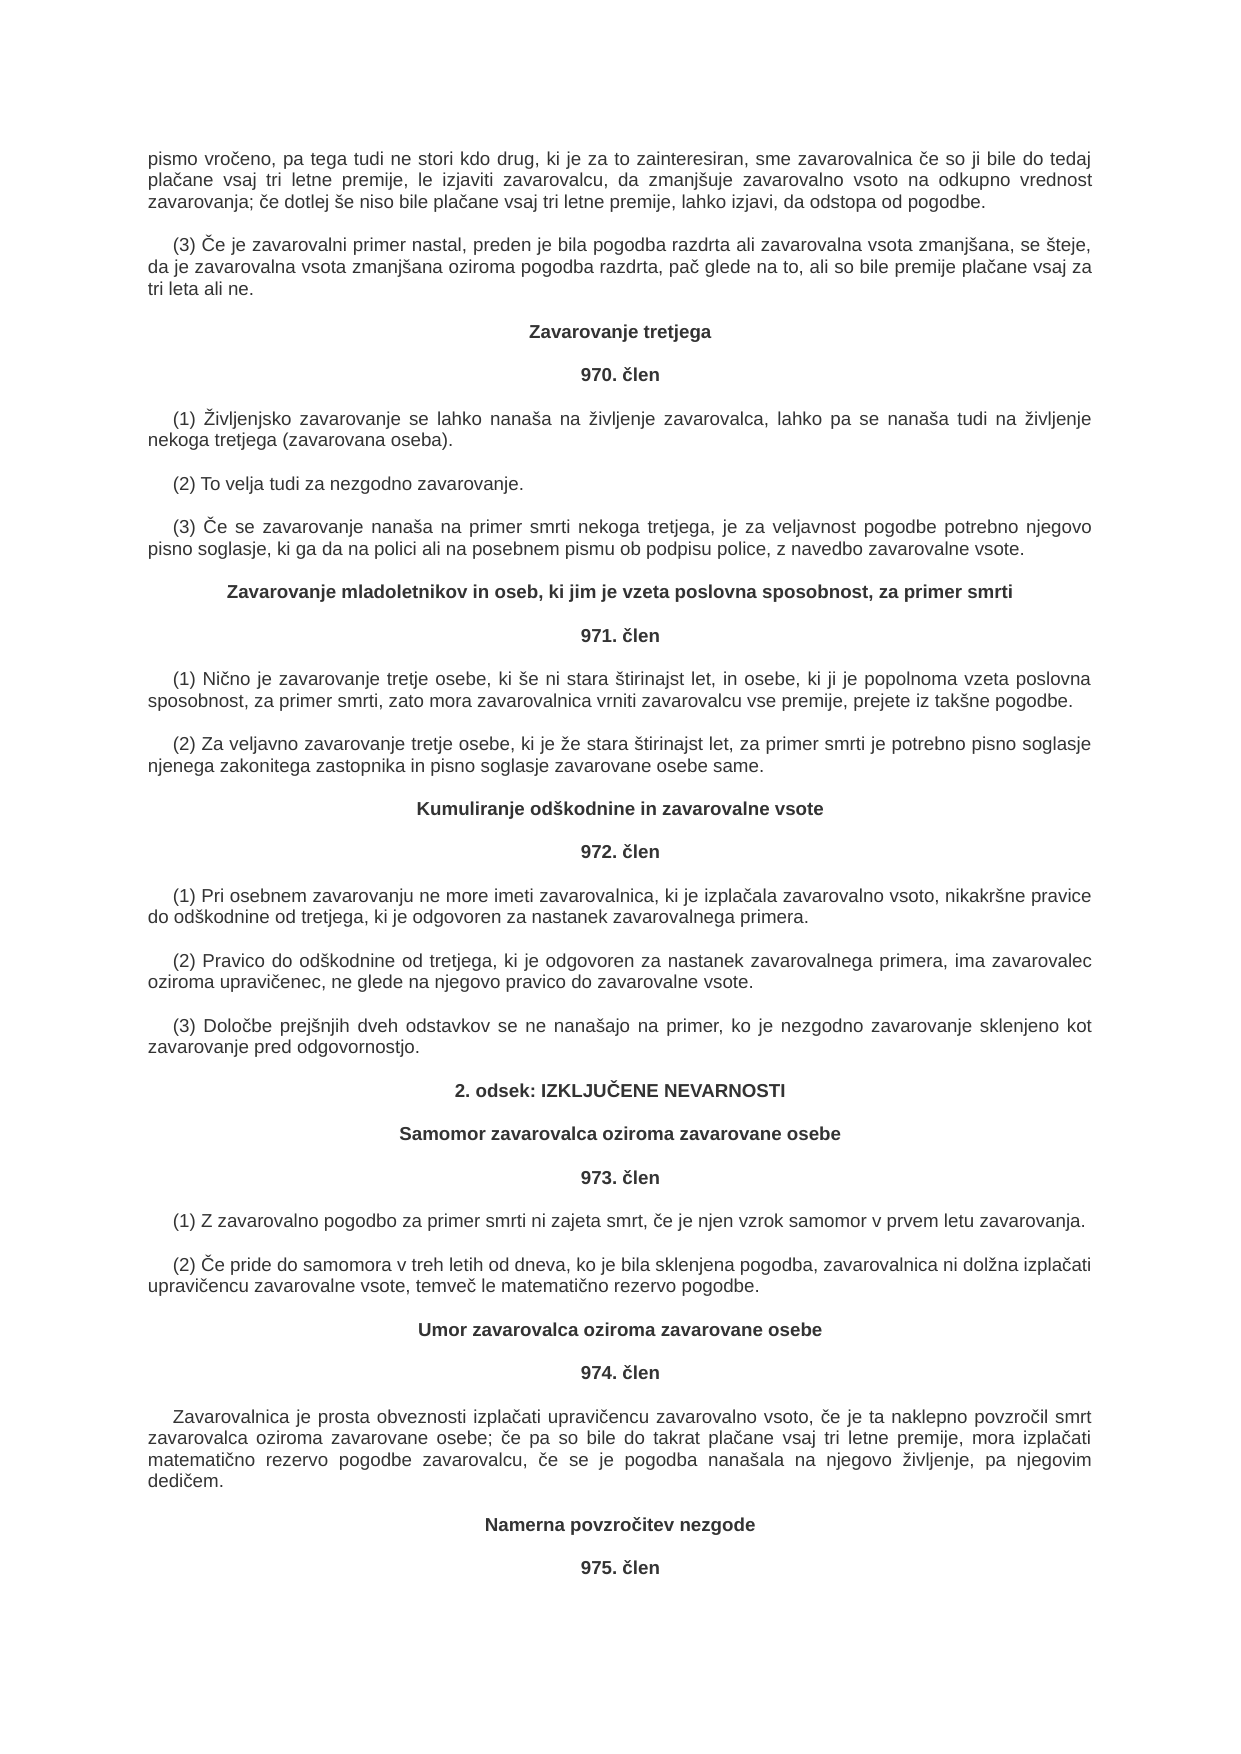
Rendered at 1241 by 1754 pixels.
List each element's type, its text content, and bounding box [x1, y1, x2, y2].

text (2) To velja tudi za nezgodno zavarovanje. [148, 473, 1093, 494]
text Namerna povzročitev nezgode [148, 1513, 1093, 1535]
text (1) Nično je zavarovanje tretje osebe, ki še ni stara štirinajst let, in osebe, ki ji je popolnoma vzeta poslovna sposobnost, za primer smrti, zato mora zavarovalnica vrniti zavarovalcu vse premije, prejete iz takšne pogodbe. [148, 668, 1093, 711]
text Zavarovanje tretjega [148, 321, 1093, 342]
text 971. člen [148, 624, 1093, 646]
text (3) Določbe prejšnjih dveh odstavkov se ne nanašajo na primer, ko je nezgodno zavarovanje sklenjeno kot zavarovanje pred odgovornostjo. [148, 1015, 1093, 1058]
text 2. odsek: IZKLJUČENE NEVARNOSTI [148, 1080, 1093, 1101]
text 970. člen [148, 364, 1093, 386]
text (3) Če se zavarovanje nanaša na primer smrti nekoga tretjega, je za veljavnost pogodbe potrebno njegovo pisno soglasje, ki ga da na polici ali na posebnem pismu ob podpisu police, z navedbo zavarovalne vsote. [148, 516, 1093, 559]
text 974. člen [148, 1362, 1093, 1383]
text Zavarovalnica je prosta obveznosti izplačati upravičencu zavarovalno vsoto, če je ta naklepno povzročil smrt zavarovalca oziroma zavarovane osebe; če pa so bile do takrat plačane vsaj tri letne premije, mora izplačati matematično rezervo pogodbe zavarovalcu, če se je pogodba nanašala na njegovo življenje, pa njegovim dedičem. [148, 1405, 1093, 1492]
text pismo vročeno, pa tega tudi ne stori kdo drug, ki je za to zainteresiran, sme zavarovalnica če so ji bile do tedaj plačane vsaj tri letne premije, le izjaviti zavarovalcu, da zmanjšuje zavarovalno vsoto na odkupno vrednost zavarovanja; če dotlej še niso bile plačane vsaj tri letne premije, lahko izjavi, da odstopa od pogodbe. [148, 148, 1093, 212]
text Zavarovanje mladoletnikov in oseb, ki jim je vzeta poslovna sposobnost, za primer smrti [148, 581, 1093, 603]
text Kumuliranje odškodnine in zavarovalne vsote [148, 798, 1093, 819]
text (3) Če je zavarovalni primer nastal, preden je bila pogodba razdrta ali zavarovalna vsota zmanjšana, se šteje, da je zavarovalna vsota zmanjšana oziroma pogodba razdrta, pač glede na to, ali so bile premije plačane vsaj za tri leta ali ne. [148, 234, 1093, 299]
text (2) Pravico do odškodnine od tretjega, ki je odgovoren za nastanek zavarovalnega primera, ima zavarovalec oziroma upravičenec, ne glede na njegovo pravico do zavarovalne vsote. [148, 950, 1093, 993]
text (1) Z zavarovalno pogodbo za primer smrti ni zajeta smrt, če je njen vzrok samomor v prvem letu zavarovanja. [148, 1210, 1093, 1232]
text Umor zavarovalca oziroma zavarovane osebe [148, 1318, 1093, 1340]
text (1) Pri osebnem zavarovanju ne more imeti zavarovalnica, ki je izplačala zavarovalno vsoto, nikakršne pravice do odškodnine od tretjega, ki je odgovoren za nastanek zavarovalnega primera. [148, 885, 1093, 928]
text (1) Življenjsko zavarovanje se lahko nanaša na življenje zavarovalca, lahko pa se nanaša tudi na življenje nekoga tretjega (zavarovana oseba). [148, 408, 1093, 451]
text Samomor zavarovalca oziroma zavarovane osebe [148, 1123, 1093, 1145]
text (2) Če pride do samomora v treh letih od dneva, ko je bila sklenjena pogodba, zavarovalnica ni dolžna izplačati upravičencu zavarovalne vsote, temveč le matematično rezervo pogodbe. [148, 1253, 1093, 1297]
text 975. člen [148, 1557, 1093, 1578]
text (2) Za veljavno zavarovanje tretje osebe, ki je že stara štirinajst let, za primer smrti je potrebno pisno soglasje njenega zakonitega zastopnika in pisno soglasje zavarovane osebe same. [148, 733, 1093, 776]
text 972. člen [148, 841, 1093, 863]
text 973. člen [148, 1167, 1093, 1188]
